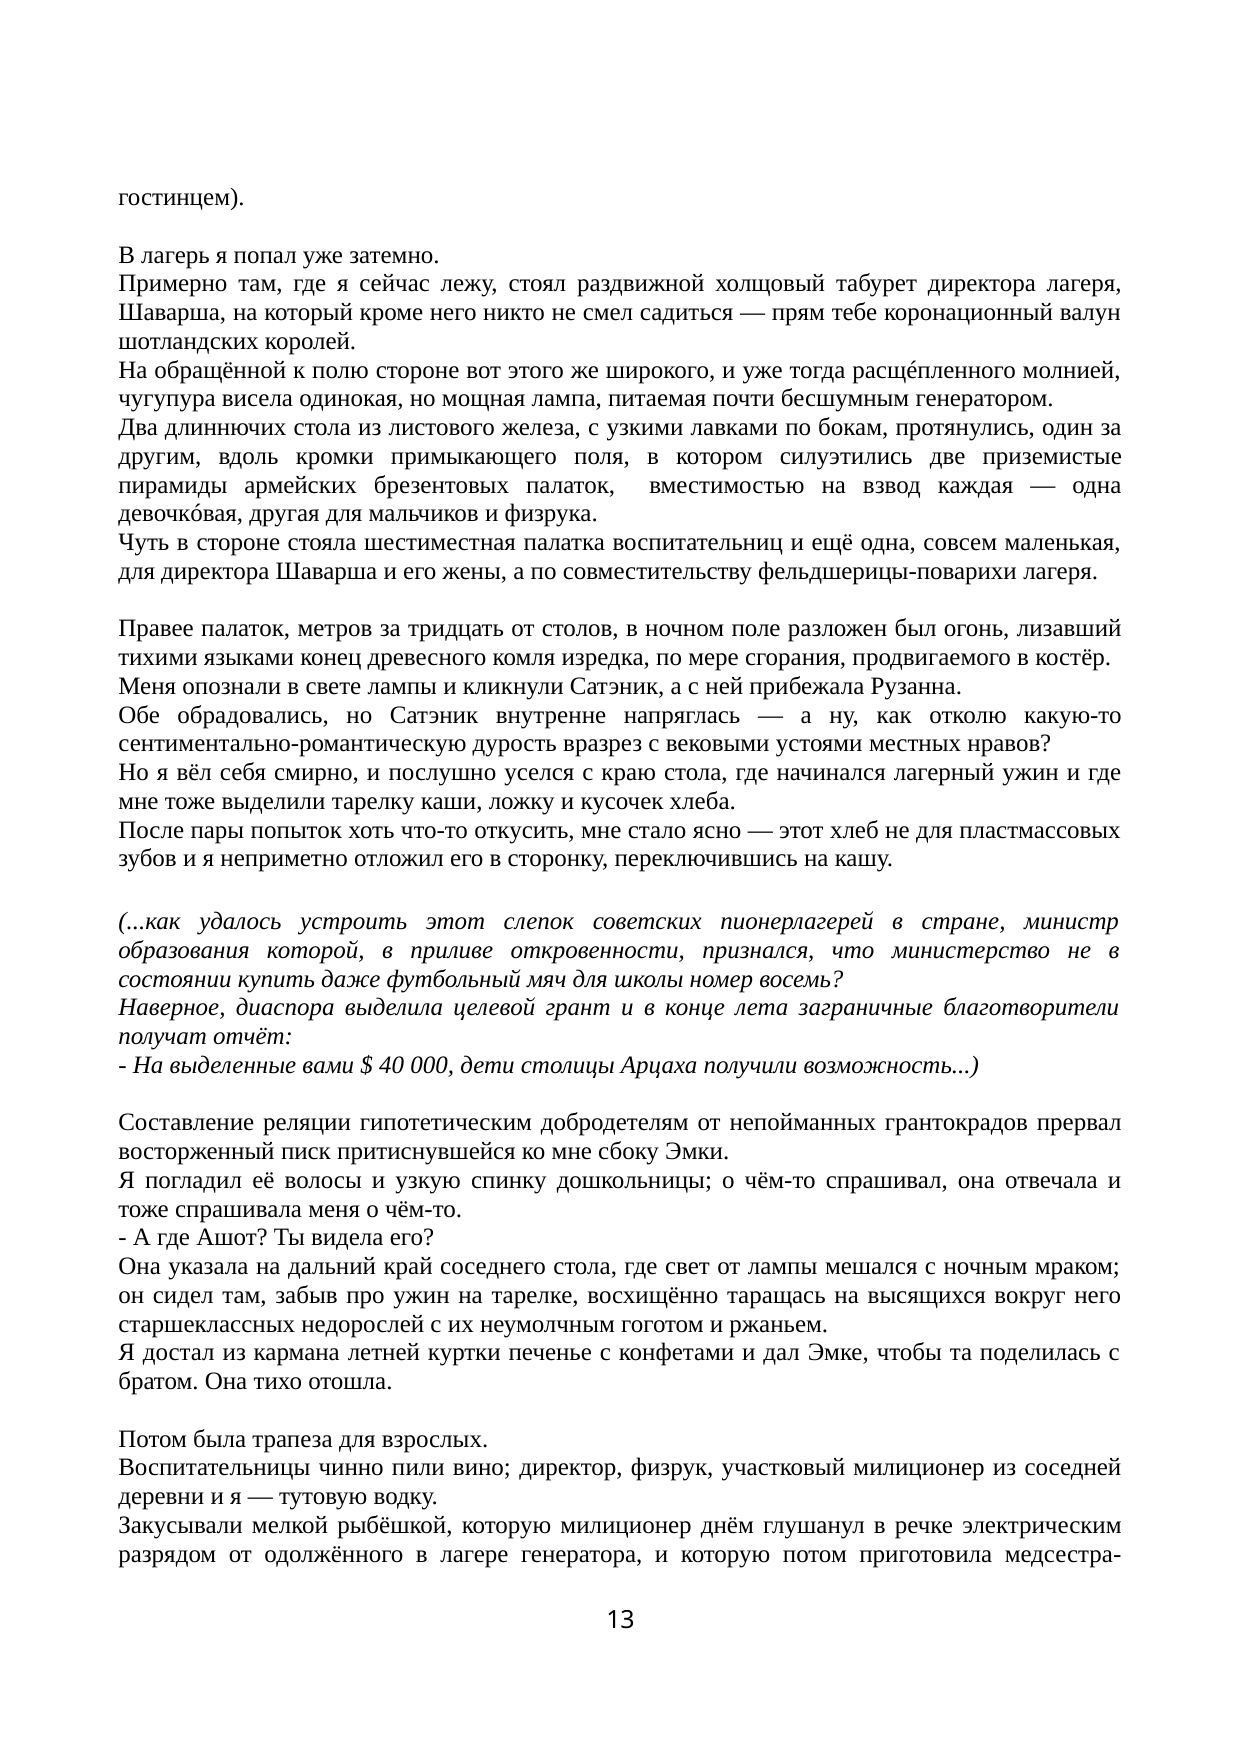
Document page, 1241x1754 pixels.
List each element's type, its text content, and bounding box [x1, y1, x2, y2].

text Я погладил её волосы и узкую спинку дошкольницы; о чём-то спрашивал, она отвечала и тоже спрашивала меня о чём-то. [118, 1165, 1122, 1222]
text (...как удалось устроить этот слепок советских пионерлагерей в стране, министр образования которой, в приливе откровенности, признался, что министерство не в состоянии купить даже футбольный мяч для школы номер восемь? [118, 906, 1122, 992]
text Но я вёл себя смирно, и послушно уселся с краю стола, где начинался лагерный ужин и где мне тоже выделили тарелку каши, ложку и кусочек хлеба. [118, 757, 1122, 815]
text Чуть в стороне стояла шестиместная палатка воспитательниц и ещё одна, совсем маленькая, для директора Шаварша и его жены, а по совместительству фельдшерицы-поварихи лагеря. [118, 527, 1122, 585]
text Потом была трапеза для взрослых. [118, 1424, 1122, 1452]
text Воспитательницы чинно пили вино; директор, физрук, участковый милиционер из соседней деревни и я — тутовую водку. [118, 1452, 1122, 1510]
text Я достал из кармана летней куртки печенье с конфетами и дал Эмке, чтобы та поделилась с братом. Она тихо отошла. [118, 1337, 1122, 1395]
text В лагерь я попал уже затемно. [118, 240, 1122, 268]
text Закусывали мелкой рыбёшкой, которую милиционер днём глушанул в речке электрическим разрядом от одолжённого в лагере генератора, и которую потом приготовила медсестра- [118, 1510, 1122, 1567]
text - На выделенные вами $ 40 000, дети столицы Арцаха получили возможность...) [118, 1050, 1122, 1079]
text Правее палаток, метров за тридцать от столов, в ночном поле разложен был огонь, лизавший тихими языками конец древесного комля изредка, по мере сгорания, продвигаемого в костёр. [118, 613, 1122, 671]
text После пары попыток хоть что-то откусить, мне стало ясно — этот хлеб не для пластмассовых зубов и я неприметно отложил его в сторонку, переключившись на кашу. [118, 815, 1122, 872]
text Два длиннючих стола из листового железа, с узкими лавками по бокам, протянулись, один за другим, вдоль кромки примыкающего поля, в котором силуэтились две приземистые пирамиды армейских брезентовых палаток, вместимостью на взвод каждая — одна девочкóвая, другая для мальчиков и физрука. [118, 412, 1122, 527]
text Наверное, диаспора выделила целевой грант и в конце лета заграничные благотворители получат отчёт: [118, 992, 1122, 1050]
text На обращённой к полю стороне вот этого же широкого, и уже тогда расщéпленного молнией, чугупура висела одинокая, но мощная лампа, питаемая почти бесшумным генератором. [118, 355, 1122, 412]
text Обе обрадовались, но Сатэник внутренне напряглась — а ну, как отколю какую-то сентиментально-романтическую дурость вразрез с вековыми устоями местных нравов? [118, 700, 1122, 757]
text Она указала на дальний край соседнего стола, где свет от лампы мешался с ночным мраком; он сидел там, забыв про ужин на тарелке, восхищённо таращась на высящихся вокруг него старшеклассных недорослей с их неумолчным гоготом и ржаньем. [118, 1251, 1122, 1337]
text Меня опознали в свете лампы и кликнули Сатэник, а с ней прибежала Рузанна. [118, 671, 1122, 700]
text Примерно там, где я сейчас лежу, стоял раздвижной холщовый табурет директора лагеря, Шаварша, на который кроме него никто не смел садиться — прям тебе коронационный валун шотландских королей. [118, 268, 1122, 355]
text Составление реляции гипотетическим добродетелям от непойманных грантокрадов прервал восторженный писк притиснувшейся ко мне сбоку Эмки. [118, 1107, 1122, 1165]
text - А где Ашот? Ты видела его? [118, 1222, 1122, 1251]
text гостинцем). [118, 182, 1122, 211]
